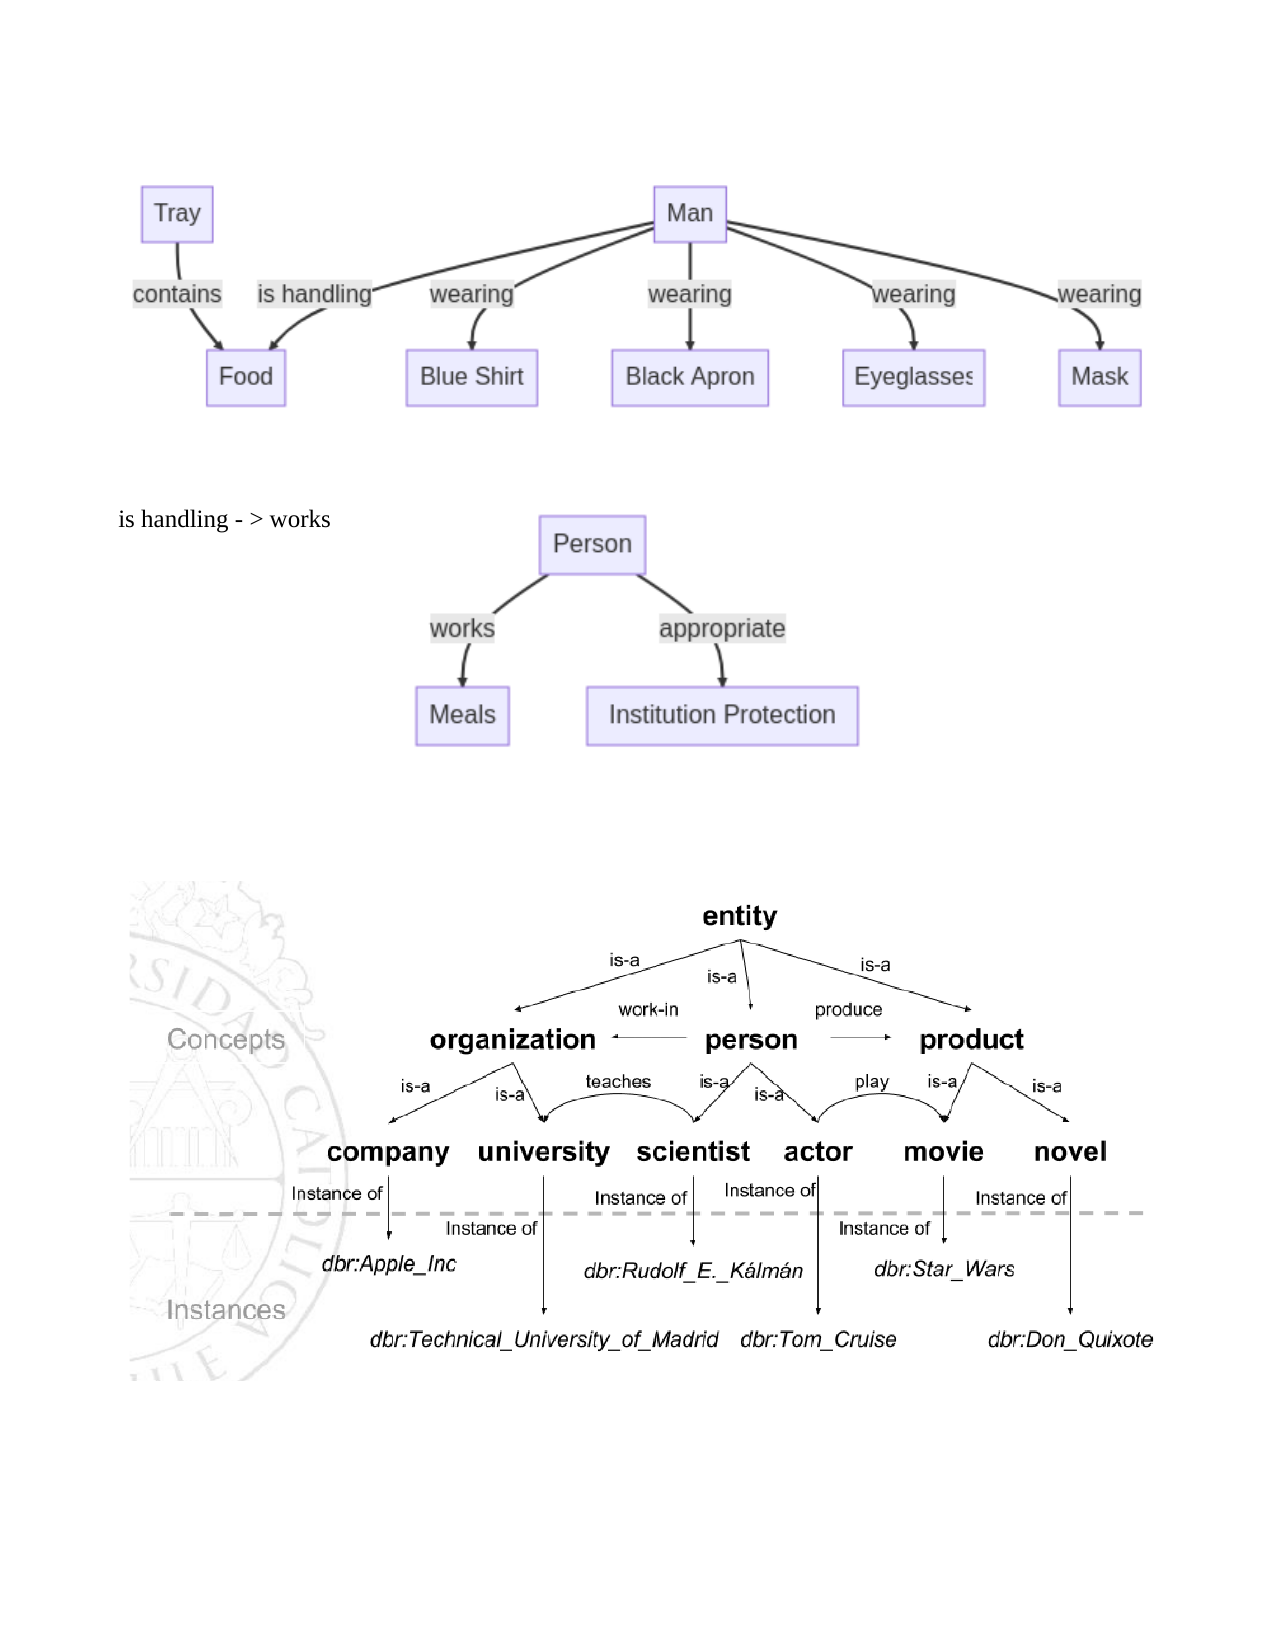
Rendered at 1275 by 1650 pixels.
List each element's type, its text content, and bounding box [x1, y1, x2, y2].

picture [129, 881, 1169, 1381]
text is handling - > works [118, 504, 404, 533]
text [871, 504, 1157, 533]
picture [118, 175, 1157, 418]
picture [404, 504, 871, 758]
